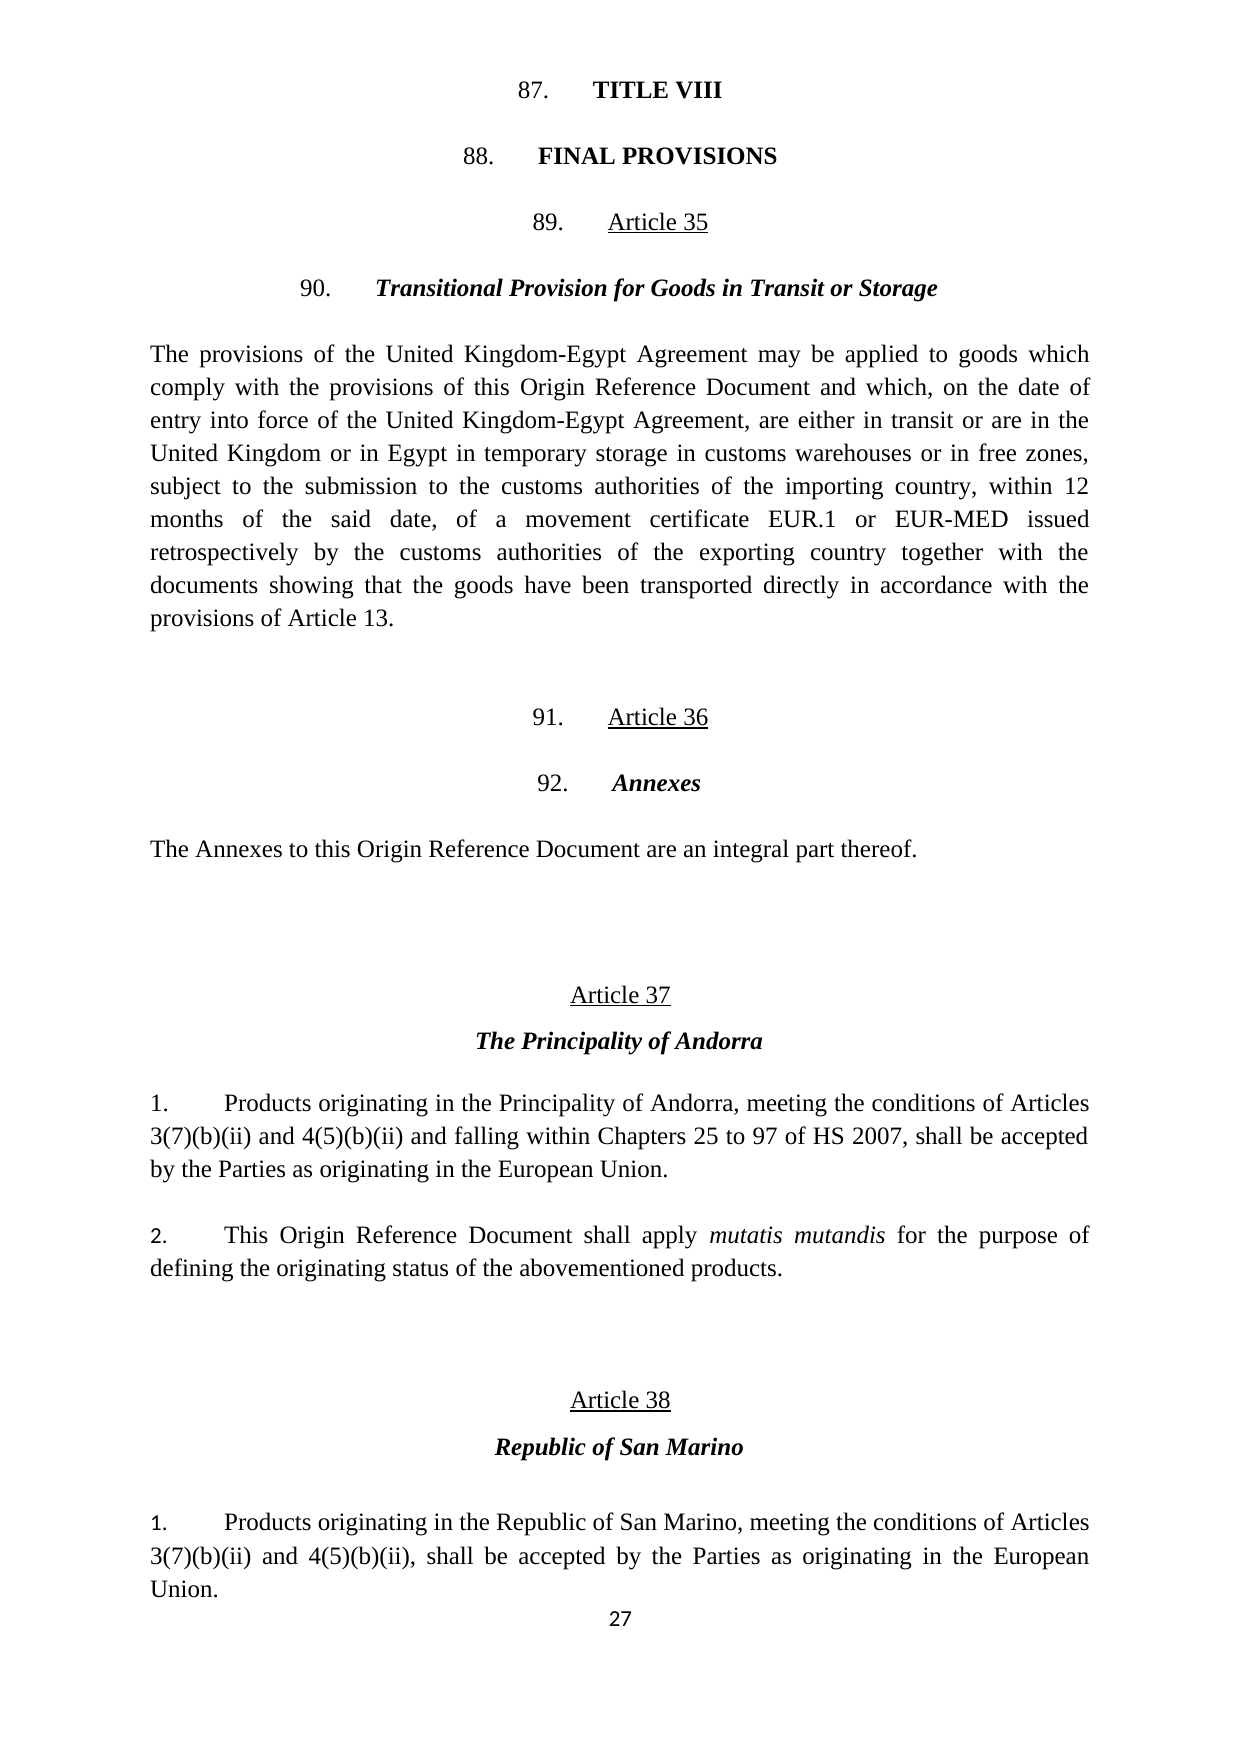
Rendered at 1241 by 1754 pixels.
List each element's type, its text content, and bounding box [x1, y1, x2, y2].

text Article 38 [150, 1385, 1090, 1414]
subtitle FINAL PROVISIONS [150, 141, 1090, 170]
subtitle Article 36 [150, 702, 1090, 731]
subtitle Article 35 [150, 207, 1090, 236]
text Republic of San Marino [150, 1432, 1090, 1490]
subtitle Transitional Provision for Goods in Transit or Storage [150, 273, 1090, 302]
text The provisions of the United Kingdom-Egypt Agreement may be applied to goods which comply with the provisions of this Origin Reference Document and which, on the date of entry into force of the United Kingdom-Egypt Agreement, are either in transit or are in the United Kingdom or in Egypt in temporary storage in customs warehouses or in free zones, subject to the submission to the customs authorities of the importing country, within 12 months of the said date, of a movement certificate EUR.1 or EUR-MED issued retrospectively by the customs authorities of the exporting country together with the documents showing that the goods have been transported directly in accordance with the provisions of Article 13. [150, 339, 1090, 632]
text The Annexes to this Origin Reference Document are an integral part thereof. [150, 834, 1090, 863]
list This Origin Reference Document shall apply mutatis mutandis for the purpose of defining the originating status of the abovementioned products. [150, 1220, 1090, 1282]
text The Principality of Andorra [150, 1026, 1090, 1055]
text Article 37 [150, 980, 1090, 1008]
subtitle Annexes [150, 768, 1090, 797]
list Products originating in the Republic of San Marino, meeting the conditions of Articles 3(7)(b)(ii) and 4(5)(b)(ii), shall be accepted by the Parties as originating in the European Union. [150, 1507, 1090, 1602]
subtitle TITLE VIII [150, 75, 1090, 104]
list Products originating in the Principality of Andorra, meeting the conditions of Articles 3(7)(b)(ii) and 4(5)(b)(ii) and falling within Chapters 25 to 97 of HS 2007, shall be accepted by the Parties as originating in the European Union. [150, 1088, 1090, 1183]
